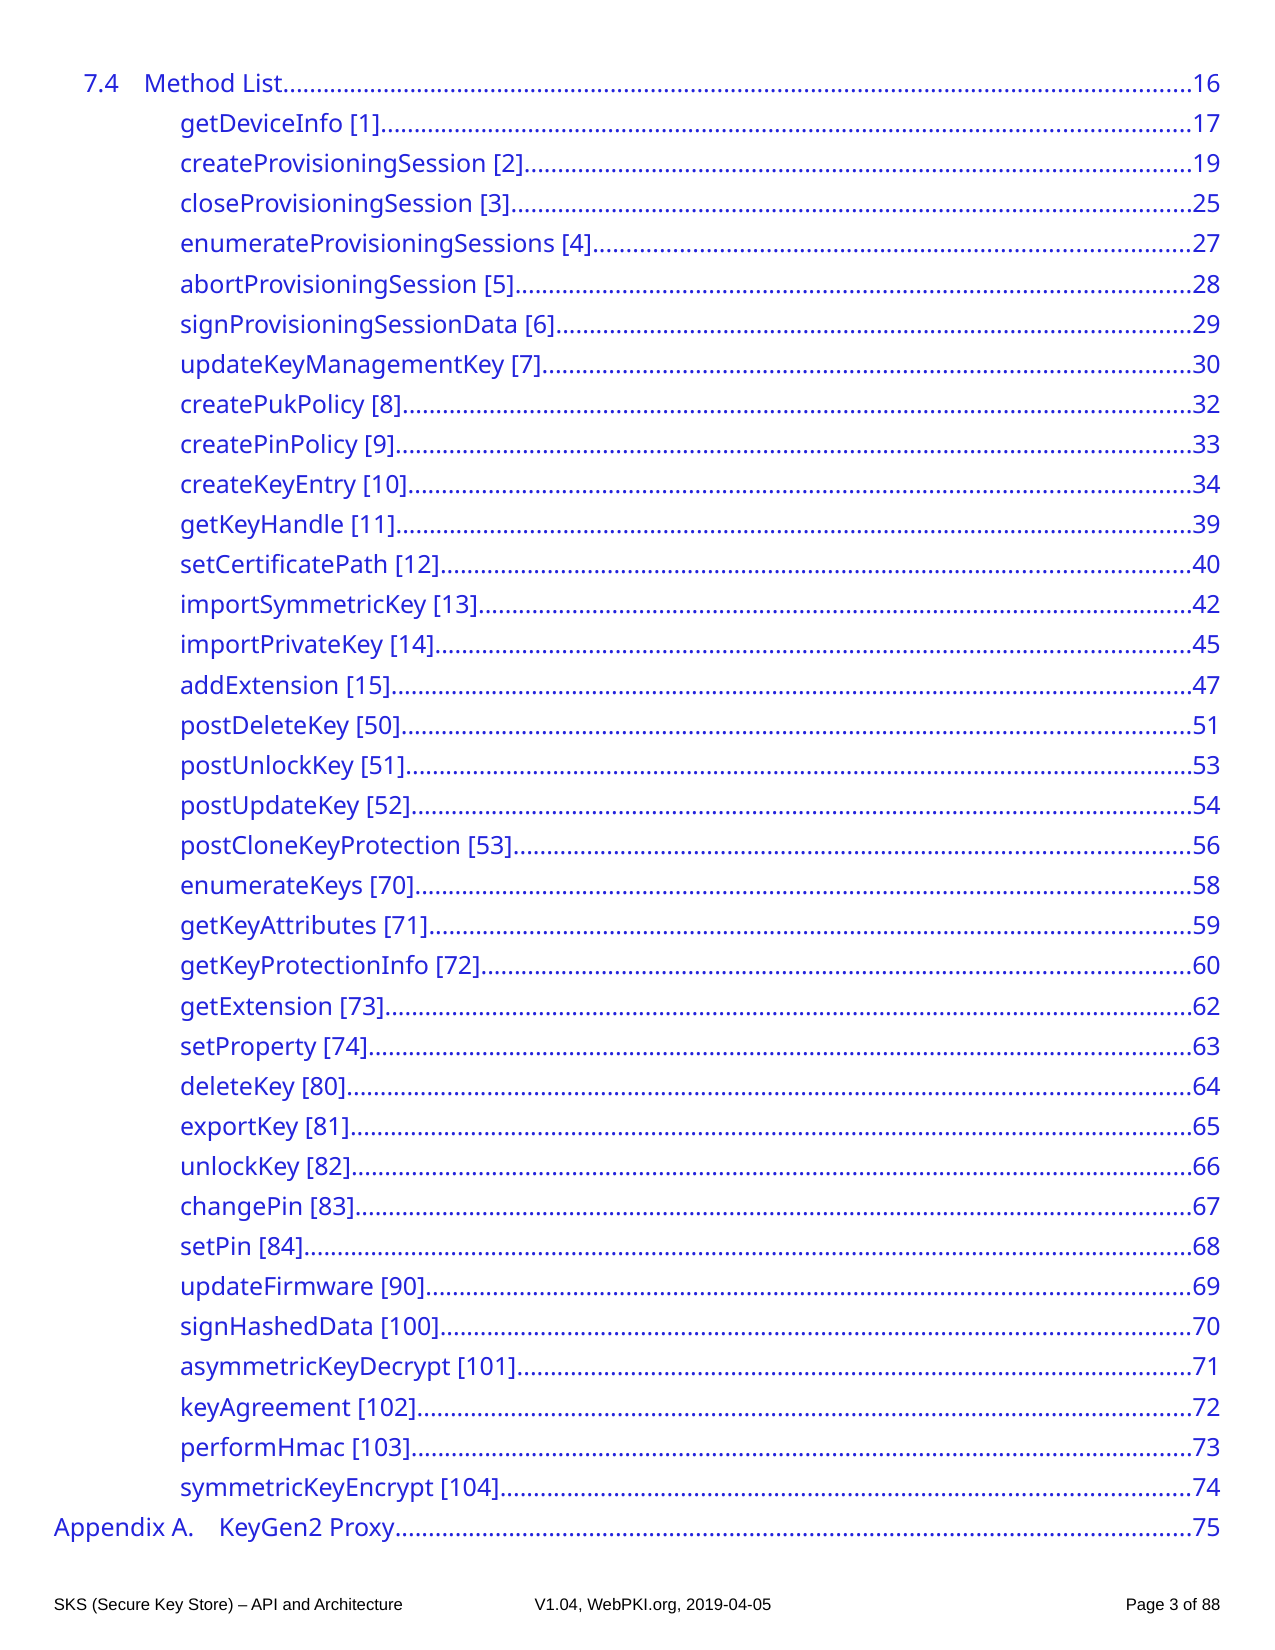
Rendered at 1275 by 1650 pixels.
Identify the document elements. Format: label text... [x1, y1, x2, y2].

text getKeyHandle [11] 39 [180, 507, 1221, 541]
text getExtension [73] 62 [180, 988, 1221, 1022]
text enumerateProvisioningSessions [4] 27 [180, 226, 1221, 260]
text Appendix A. KeyGen2 Proxy 75 [54, 1509, 1221, 1543]
text createPinPolicy [9] 33 [180, 427, 1221, 461]
text postCloneKeyProtection [53] 56 [180, 828, 1221, 862]
text keyAgreement [102] 72 [180, 1389, 1221, 1423]
text performHmac [103] 73 [180, 1429, 1221, 1463]
text createKeyEntry [10] 34 [180, 467, 1221, 501]
text deleteKey [80] 64 [180, 1068, 1221, 1102]
text exportKey [81] 65 [180, 1108, 1221, 1142]
text setCertificatePath [12] 40 [180, 547, 1221, 581]
text getKeyAttributes [71] 59 [180, 908, 1221, 942]
text postUnlockKey [51] 53 [180, 747, 1221, 782]
text abortProvisioningSession [5] 28 [180, 266, 1221, 300]
text createProvisioningSession [2] 19 [180, 146, 1221, 180]
text createPukPolicy [8] 32 [180, 387, 1221, 421]
text signProvisioningSessionData [6] 29 [180, 306, 1221, 340]
text getKeyProtectionInfo [72] 60 [180, 948, 1221, 982]
text setPin [84] 68 [180, 1229, 1221, 1263]
text updateKeyManagementKey [7] 30 [180, 346, 1221, 381]
text enumerateKeys [70] 58 [180, 868, 1221, 902]
text asymmetricKeyDecrypt [101] 71 [180, 1349, 1221, 1383]
text symmetricKeyEncrypt [104] 74 [180, 1469, 1221, 1503]
text 7.4 Method List 16 [83, 66, 1221, 100]
text importPrivateKey [14] 45 [180, 627, 1221, 661]
text setProperty [74] 63 [180, 1028, 1221, 1062]
text addExtension [15] 47 [180, 667, 1221, 701]
text closeProvisioningSession [3] 25 [180, 186, 1221, 220]
text unlockKey [82] 66 [180, 1148, 1221, 1183]
text postDeleteKey [50] 51 [180, 707, 1221, 741]
text changePin [83] 67 [180, 1189, 1221, 1223]
text postUpdateKey [52] 54 [180, 788, 1221, 822]
text importSymmetricKey [13] 42 [180, 587, 1221, 621]
text updateFirmware [90] 69 [180, 1269, 1221, 1303]
text signHashedData [100] 70 [180, 1309, 1221, 1343]
text getDeviceInfo [1] 17 [180, 106, 1221, 140]
